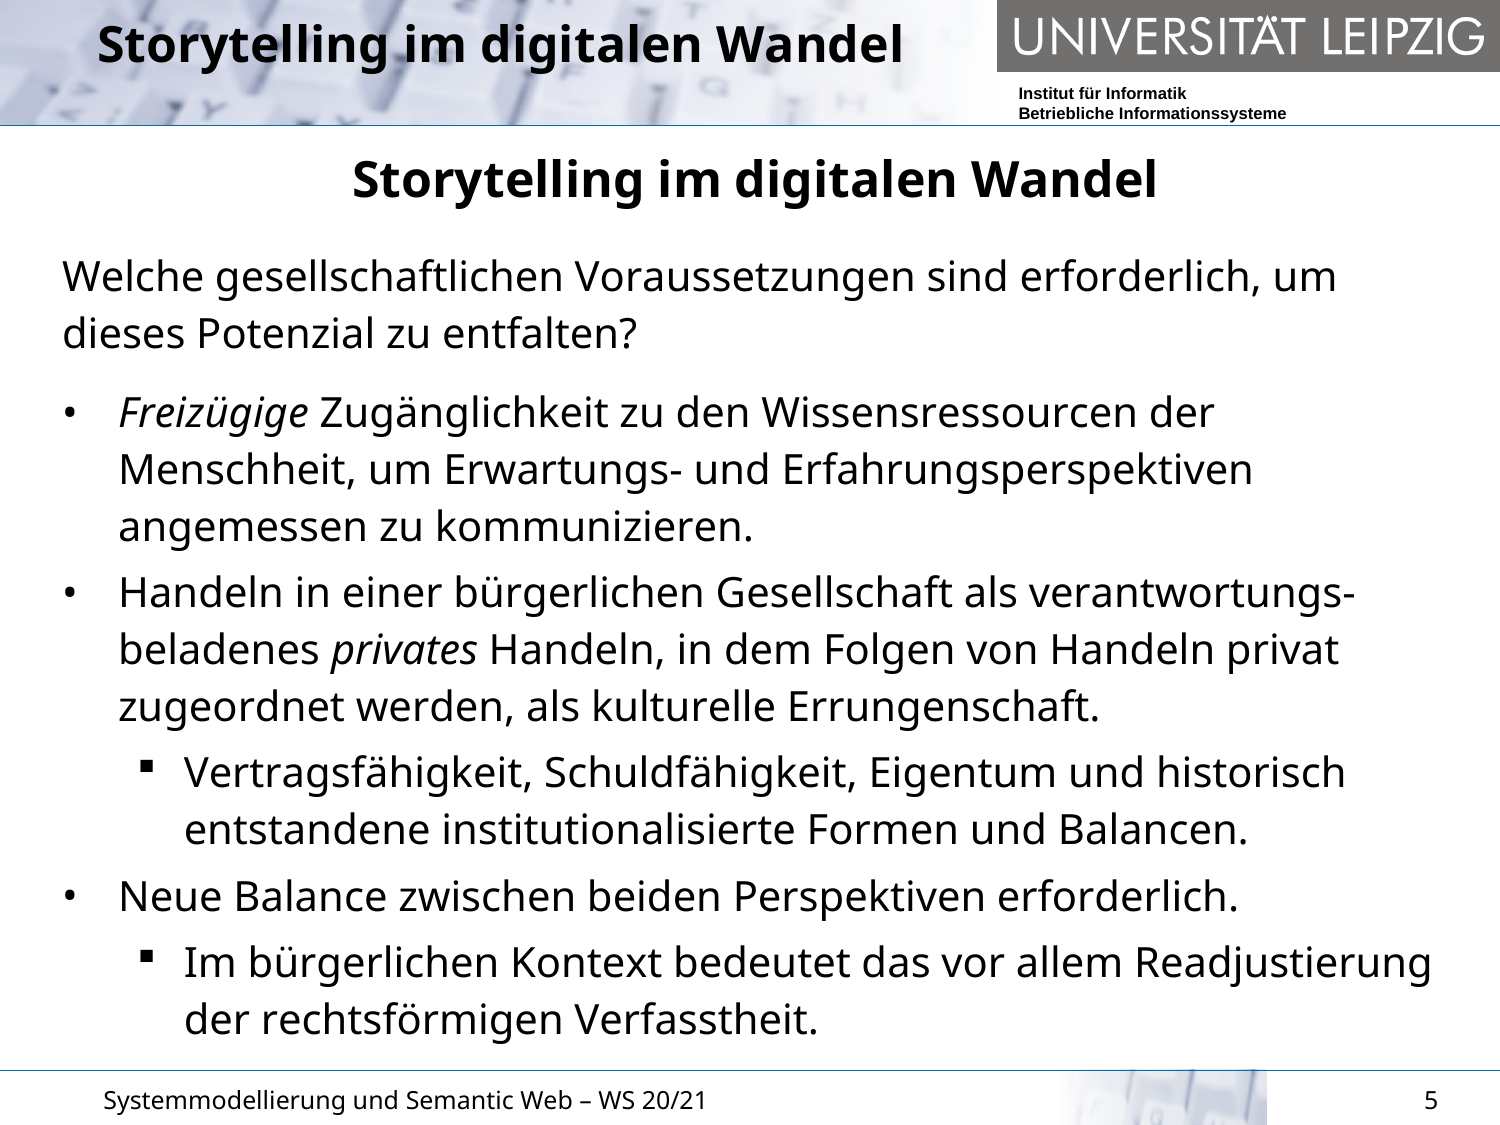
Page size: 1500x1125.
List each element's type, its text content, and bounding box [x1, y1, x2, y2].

list Storytelling im digitalen Wandel Welche gesellschaftlichen Voraussetzungen sind erforderlich, um dieses Potenzial zu entfalten? Freizügige Zugänglichkeit zu den Wissensressourcen der Menschheit, um Erwartungs- und Erfahrungsperspektiven angemessen zu kommunizieren. Handeln in einer bürgerlichen Gesellschaft als verantwortungs-beladenes privates Handeln, in dem Folgen von Handeln privat zugeordnet werden, als kulturelle Errungenschaft. Vertragsfähigkeit, Schuldfähigkeit, Eigentum und historisch entstandene institutionalisierte Formen und Balancen. Neue Balance zwischen beiden Perspektiven erforderlich. Im bürgerlichen Kontext bedeutet das vor allem Readjustierung der rechtsförmigen Verfasstheit. [47, 135, 1465, 1125]
text_box Storytelling im digitalen Wandel [82, 5, 920, 81]
picture [0, 0, 1500, 125]
